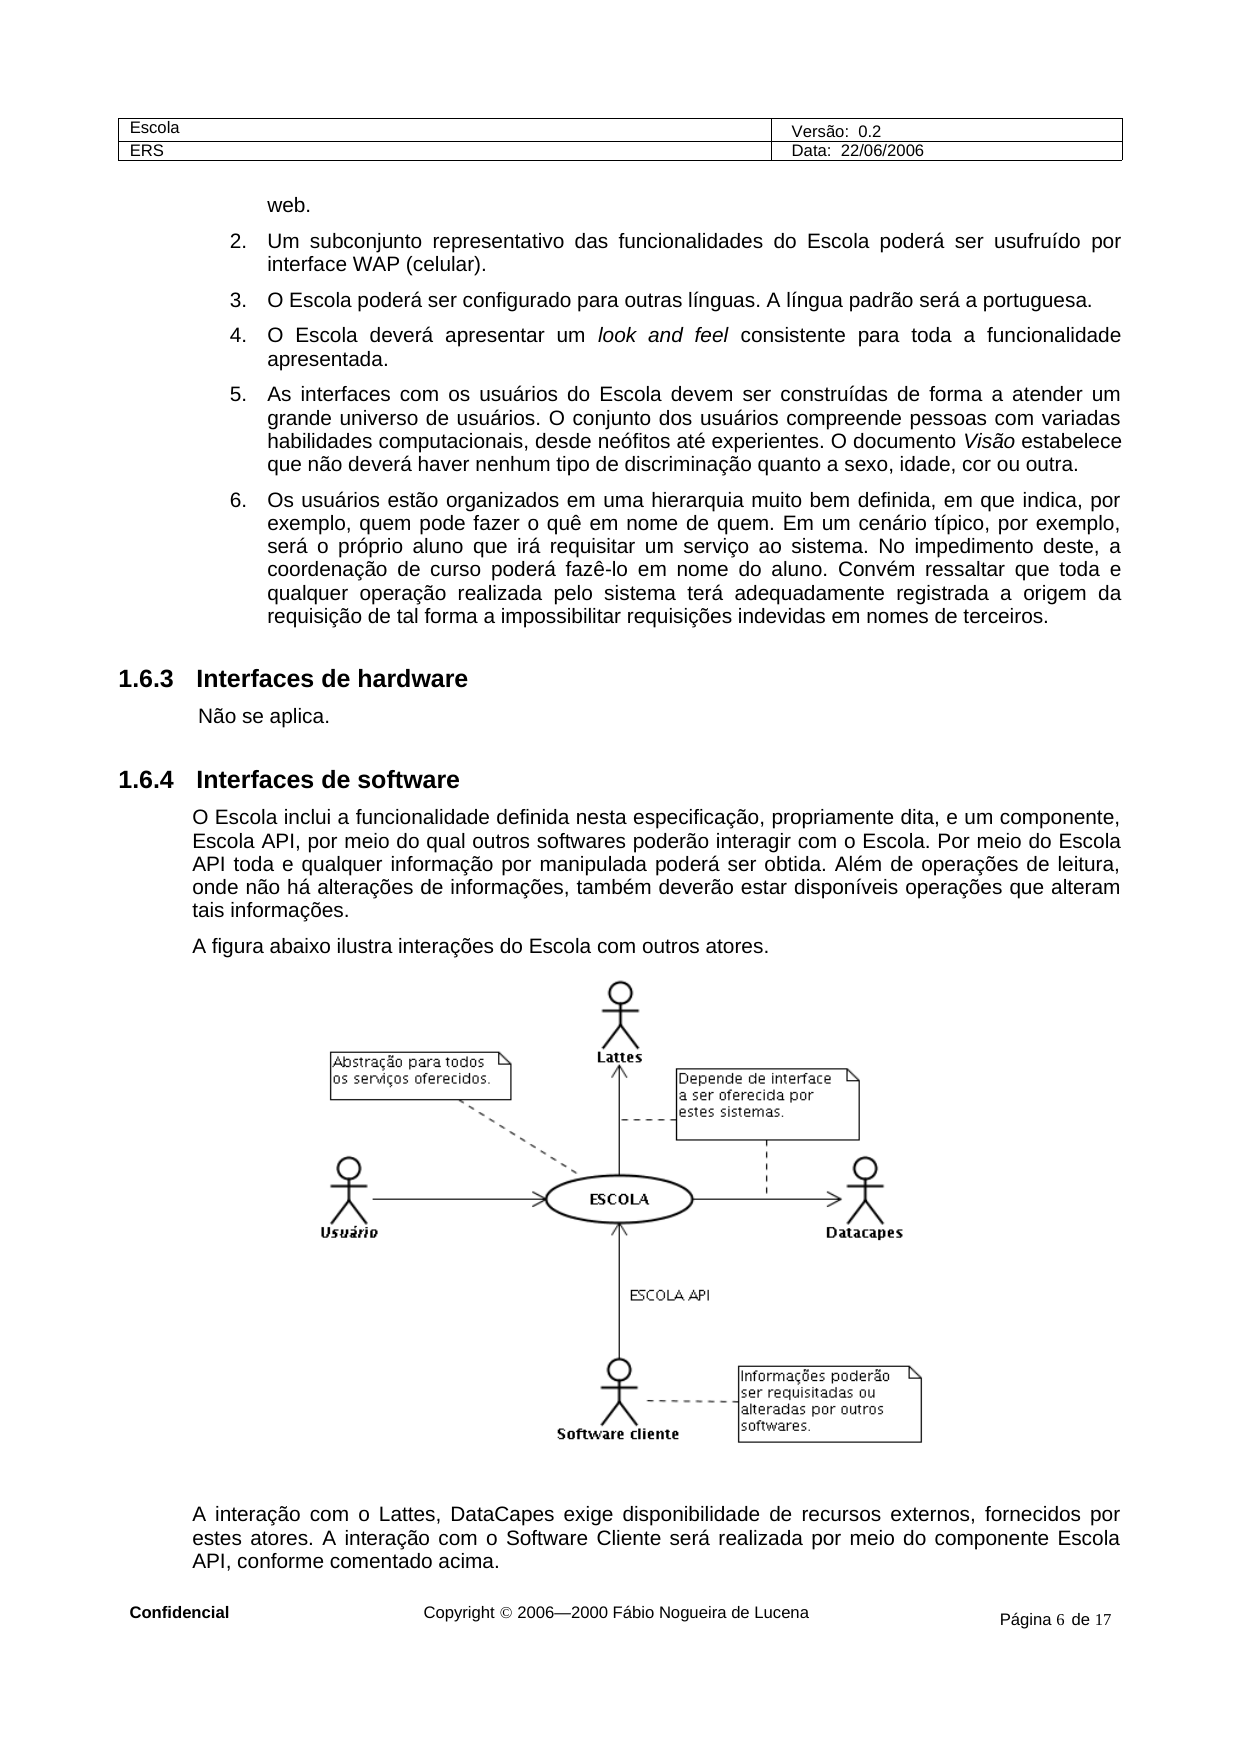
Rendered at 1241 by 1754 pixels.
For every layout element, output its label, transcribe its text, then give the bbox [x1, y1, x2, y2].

subtitle Interfaces de software [118, 766, 1122, 793]
list O Escola deverá apresentar um look and feel consistente para toda a funcionalidade apresentada. [229, 324, 1122, 370]
text A figura abaixo ilustra interações do Escola com outros atores. [192, 934, 1122, 958]
list Os usuários estão organizados em uma hierarquia muito bem definida, em que indica, por exemplo, quem pode fazer o quê em nome de quem. Em um cenário típico, por exemplo, será o próprio aluno que irá requisitar um serviço ao sistema. No impedimento deste, a coordenação de curso poderá fazê-lo em nome do aluno. Convém ressaltar que toda e qualquer operação realizada pelo sistema terá adequadamente registrada a origem da requisição de tal forma a impossibilitar requisições indevidas em nomes de terceiros. [229, 488, 1122, 627]
picture [307, 970, 933, 1476]
list Um subconjunto representativo das funcionalidades do Escola poderá ser usufruído por interface WAP (celular). [229, 229, 1122, 276]
list O Escola poderá ser configurado para outras línguas. A língua padrão será a portuguesa. [229, 288, 1122, 312]
subtitle Interfaces de hardware [118, 665, 1122, 693]
list web. [229, 194, 1122, 217]
text A interação com o Lattes, DataCapes exige disponibilidade de recursos externos, fornecidos por estes atores. A interação com o Software Cliente será realizada por meio do componente Escola API, conforme comentado acima. [192, 1503, 1122, 1573]
text O Escola inclui a funcionalidade definida nesta especificação, propriamente dita, e um componente, Escola API, por meio do qual outros softwares poderão interagir com o Escola. Por meio do Escola API toda e qualquer informação por manipulada poderá ser obtida. Além de operações de leitura, onde não há alterações de informações, também deverão estar disponíveis operações que alteram tais informações. [192, 806, 1122, 922]
list As interfaces com os usuários do Escola devem ser construídas de forma a atender um grande universo de usuários. O conjunto dos usuários compreende pessoas com variadas habilidades computacionais, desde neófitos até experientes. O documento Visão estabelece que não deverá haver nenhum tipo de discriminação quanto a sexo, idade, cor ou outra. [229, 383, 1122, 476]
text Não se aplica. [118, 705, 1122, 728]
